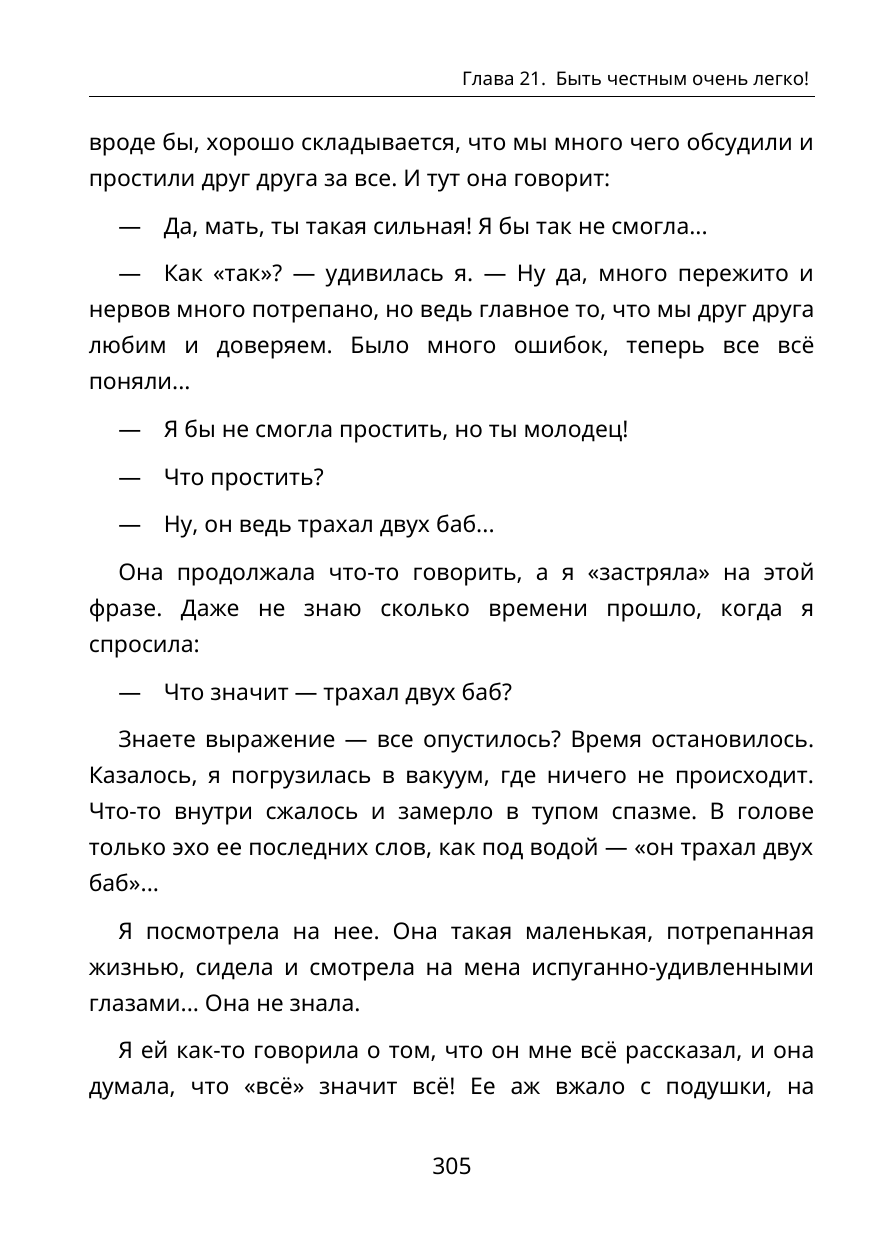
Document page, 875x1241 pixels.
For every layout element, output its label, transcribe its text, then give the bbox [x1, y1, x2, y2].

list Ну, он ведь трахал двух баб... [88, 508, 815, 539]
text Знаете выражение — все опустилось? Время остановилось. Казалось, я погрузилась в вакуум, где ничего не происходит. Что-то внутри сжалось и замерло в тупом спазме. В голове только эхо ее последних слов, как под водой — «он трахал двух баб»... [88, 723, 815, 898]
list Да, мать, ты такая сильная! Я бы так не смогла... [88, 210, 815, 241]
text Я посмотрела на нее. Она такая маленькая, потрепанная жизнью, сидела и смотрела на мена испуганно-удивленными глазами... Она не знала. [88, 915, 815, 1018]
list Я бы не смогла простить, но ты молодец! [88, 413, 815, 444]
text вроде бы, хорошо складывается, что мы много чего обсудили и простили друг друга за все. И тут она говорит: [88, 126, 815, 193]
text Я ей как-то говорила о том, что он мне всё рассказал, и она думала, что «всё» значит всё! Ее аж вжало с подушки, на [88, 1034, 815, 1102]
list Что значит — трахал двух баб? [88, 676, 815, 707]
list Что простить? [88, 461, 815, 492]
list Как «так»? — удивилась я. — Ну да, много пережито и нервов много потрепано, но ведь главное то, что мы друг друга любим и доверяем. Было много ошибок, теперь все всё поняли... [88, 257, 815, 396]
text Она продолжала что-то говорить, а я «застряла» на этой фразе. Даже не знаю сколько времени прошло, когда я спросила: [88, 556, 815, 659]
